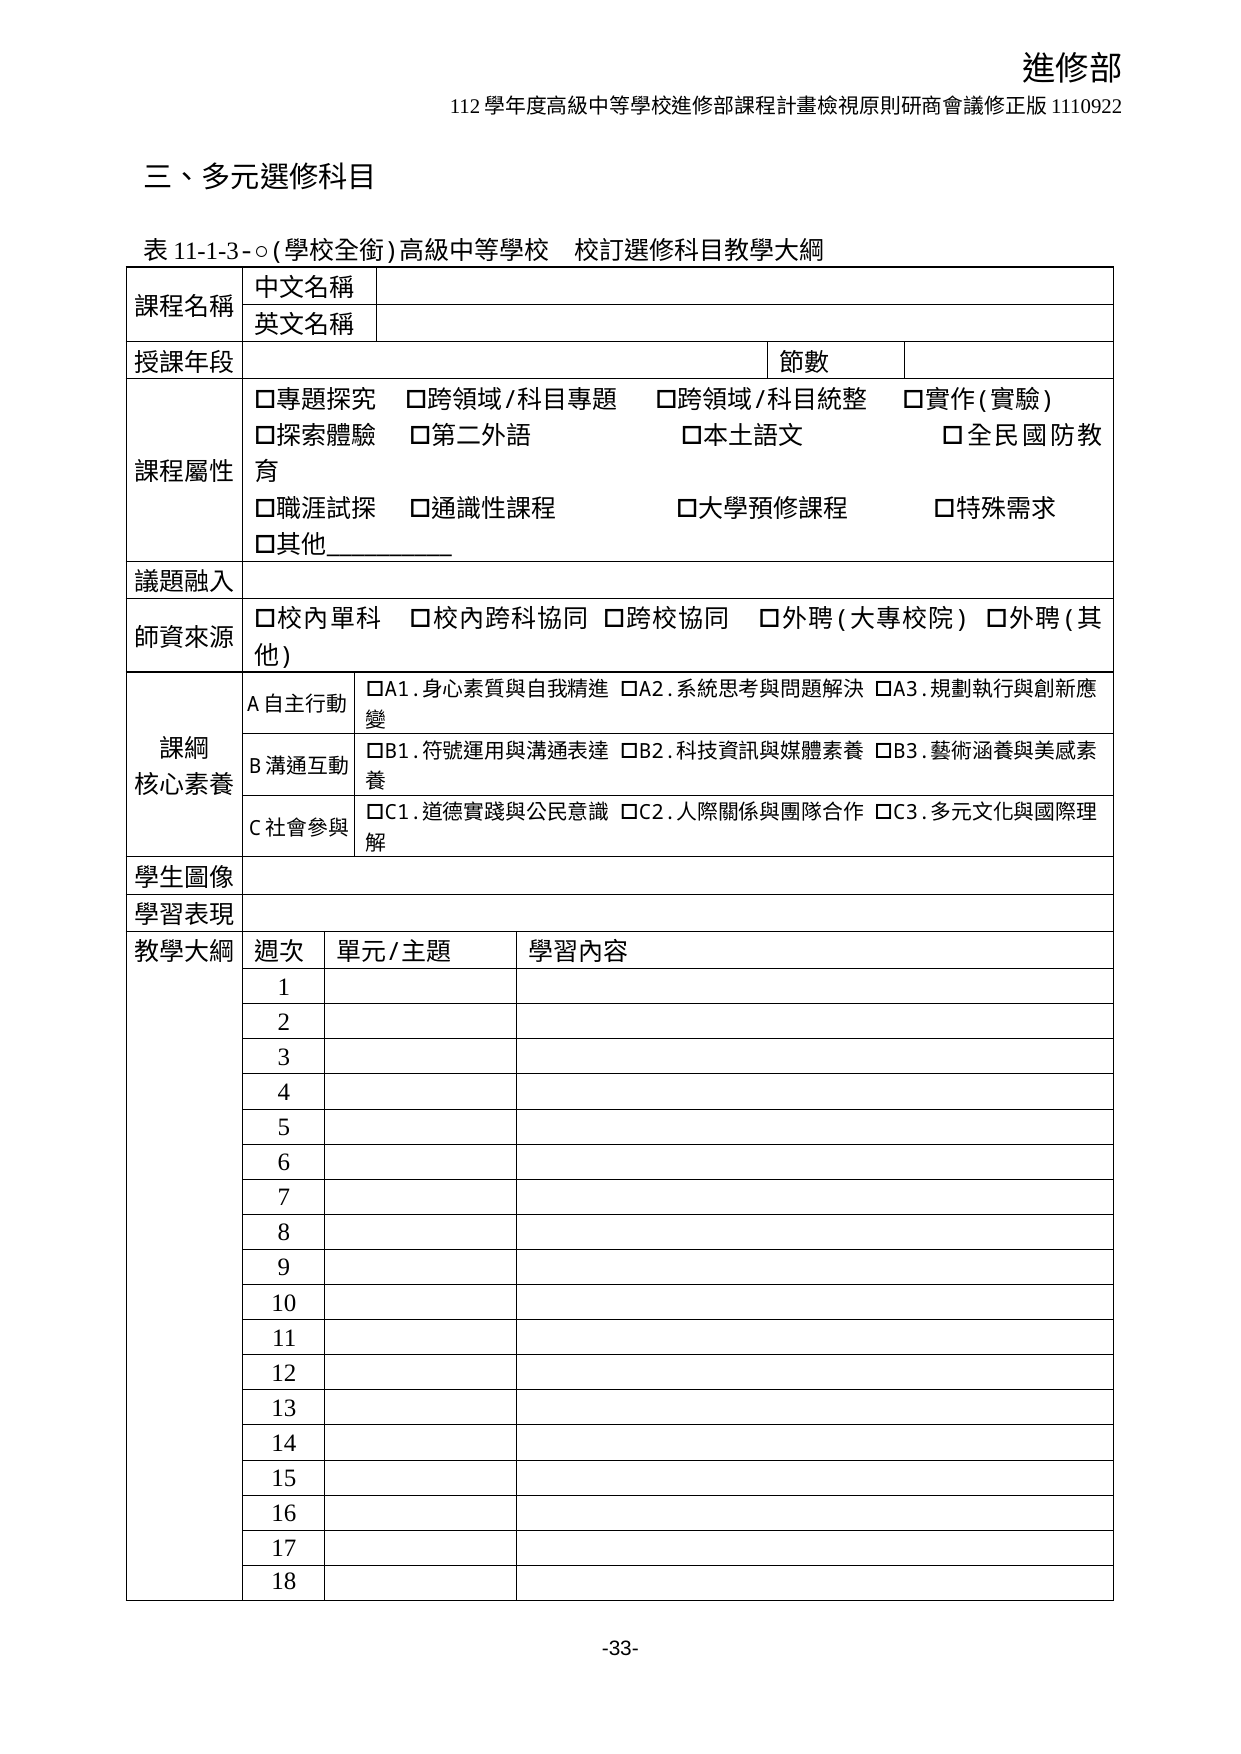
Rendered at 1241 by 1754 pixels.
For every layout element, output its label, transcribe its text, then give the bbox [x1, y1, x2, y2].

table_cell 師資來源 [127, 599, 242, 671]
table_cell 專題探究 跨領域/科目專題 跨領域/科目統整 實作(實驗) 探索體驗 第二外語 本土語文 全民國防教育 職涯試探 通識性課程 大學預修課程 特殊需求 其他__________ [243, 379, 1113, 561]
table_cell 學習內容 [517, 932, 1113, 968]
table_cell 12 [243, 1355, 324, 1389]
table_cell 13 [243, 1390, 324, 1424]
table_cell 單元/主題 [325, 932, 516, 968]
table_cell [243, 342, 767, 378]
table_cell 議題融入 [127, 562, 242, 598]
table_cell [325, 1180, 516, 1214]
table_cell 17 [243, 1531, 324, 1565]
table_cell [517, 1355, 1113, 1389]
table_cell [325, 969, 516, 1003]
table_cell [517, 1320, 1113, 1354]
table_cell [325, 1496, 516, 1530]
table_cell [325, 1145, 516, 1179]
table_cell [325, 1285, 516, 1319]
table_cell 3 [243, 1039, 324, 1073]
table_cell 週次 [243, 932, 324, 968]
table_cell 16 [243, 1496, 324, 1530]
table_cell [377, 305, 1113, 341]
table_cell [325, 1074, 516, 1108]
table_cell A1.身心素質與自我精進 A2.系統思考與問題解決 A3.規劃執行與創新應變 [355, 673, 1113, 733]
table_cell [517, 1531, 1113, 1565]
table_cell [905, 342, 1113, 378]
table_header 課程名稱 [127, 268, 242, 341]
table_cell B1.符號運用與溝通表達 B2.科技資訊與媒體素養 B3.藝術涵養與美感素養 [355, 734, 1113, 794]
table_cell [325, 1004, 516, 1038]
table_cell [517, 1390, 1113, 1424]
table_cell [243, 857, 1113, 893]
table_cell 課程屬性 [127, 379, 242, 561]
table_cell [325, 1215, 516, 1249]
table_cell 校內單科 校內跨科協同 跨校協同 外聘(大專校院) 外聘(其他) [243, 599, 1113, 671]
table_cell 11 [243, 1320, 324, 1354]
table_cell [517, 1145, 1113, 1179]
table_cell [325, 1110, 516, 1143]
table_cell [325, 1461, 516, 1494]
text 三、多元選修科目 [143, 154, 1122, 196]
text 表11-1-3-○(學校全銜)高級中等學校 校訂選修科目教學大綱 [143, 230, 1122, 266]
table_cell [325, 1250, 516, 1284]
table_cell [517, 1039, 1113, 1073]
table_cell 10 [243, 1285, 324, 1319]
table_cell [517, 1566, 1113, 1600]
table_cell [325, 1390, 516, 1424]
table_cell C社會參與 [243, 796, 354, 856]
table_cell [517, 1250, 1113, 1284]
table_cell [517, 1004, 1113, 1038]
table_cell 9 [243, 1250, 324, 1284]
table_cell 英文名稱 [243, 305, 376, 341]
table_cell 課綱 核心素養 [127, 673, 242, 856]
table_cell 學習表現 [127, 895, 242, 931]
table_cell 節數 [768, 342, 904, 378]
table_cell [325, 1039, 516, 1073]
table_cell C1.道德實踐與公民意識 C2.人際關係與團隊合作 C3.多元文化與國際理解 [355, 796, 1113, 856]
table_cell [517, 1215, 1113, 1249]
table_cell 14 [243, 1425, 324, 1459]
table_cell [517, 1074, 1113, 1108]
table_cell 15 [243, 1461, 324, 1494]
table_cell 學生圖像 [127, 857, 242, 893]
table_cell [517, 1496, 1113, 1530]
table_cell [517, 969, 1113, 1003]
table_cell [517, 1110, 1113, 1143]
table_cell 4 [243, 1074, 324, 1108]
table_cell [325, 1425, 516, 1459]
table_cell [243, 562, 1113, 598]
table_cell 2 [243, 1004, 324, 1038]
table_cell [517, 1285, 1113, 1319]
table_cell 教學大綱 [127, 932, 242, 1600]
table_cell 18 [243, 1566, 324, 1600]
table_header [377, 268, 1113, 304]
table_cell 5 [243, 1110, 324, 1143]
table_cell 7 [243, 1180, 324, 1214]
table_cell [517, 1180, 1113, 1214]
table_cell B溝通互動 [243, 734, 354, 794]
table_cell 6 [243, 1145, 324, 1179]
table_cell [325, 1566, 516, 1600]
table_cell [517, 1461, 1113, 1494]
table_cell [325, 1531, 516, 1565]
table_cell [517, 1425, 1113, 1459]
table_cell [325, 1355, 516, 1389]
table_header 中文名稱 [243, 268, 376, 304]
table_cell A自主行動 [243, 673, 354, 733]
table_cell [325, 1320, 516, 1354]
table_cell 8 [243, 1215, 324, 1249]
table_cell [243, 895, 1113, 931]
table_cell 授課年段 [127, 342, 242, 378]
table_cell 1 [243, 969, 324, 1003]
